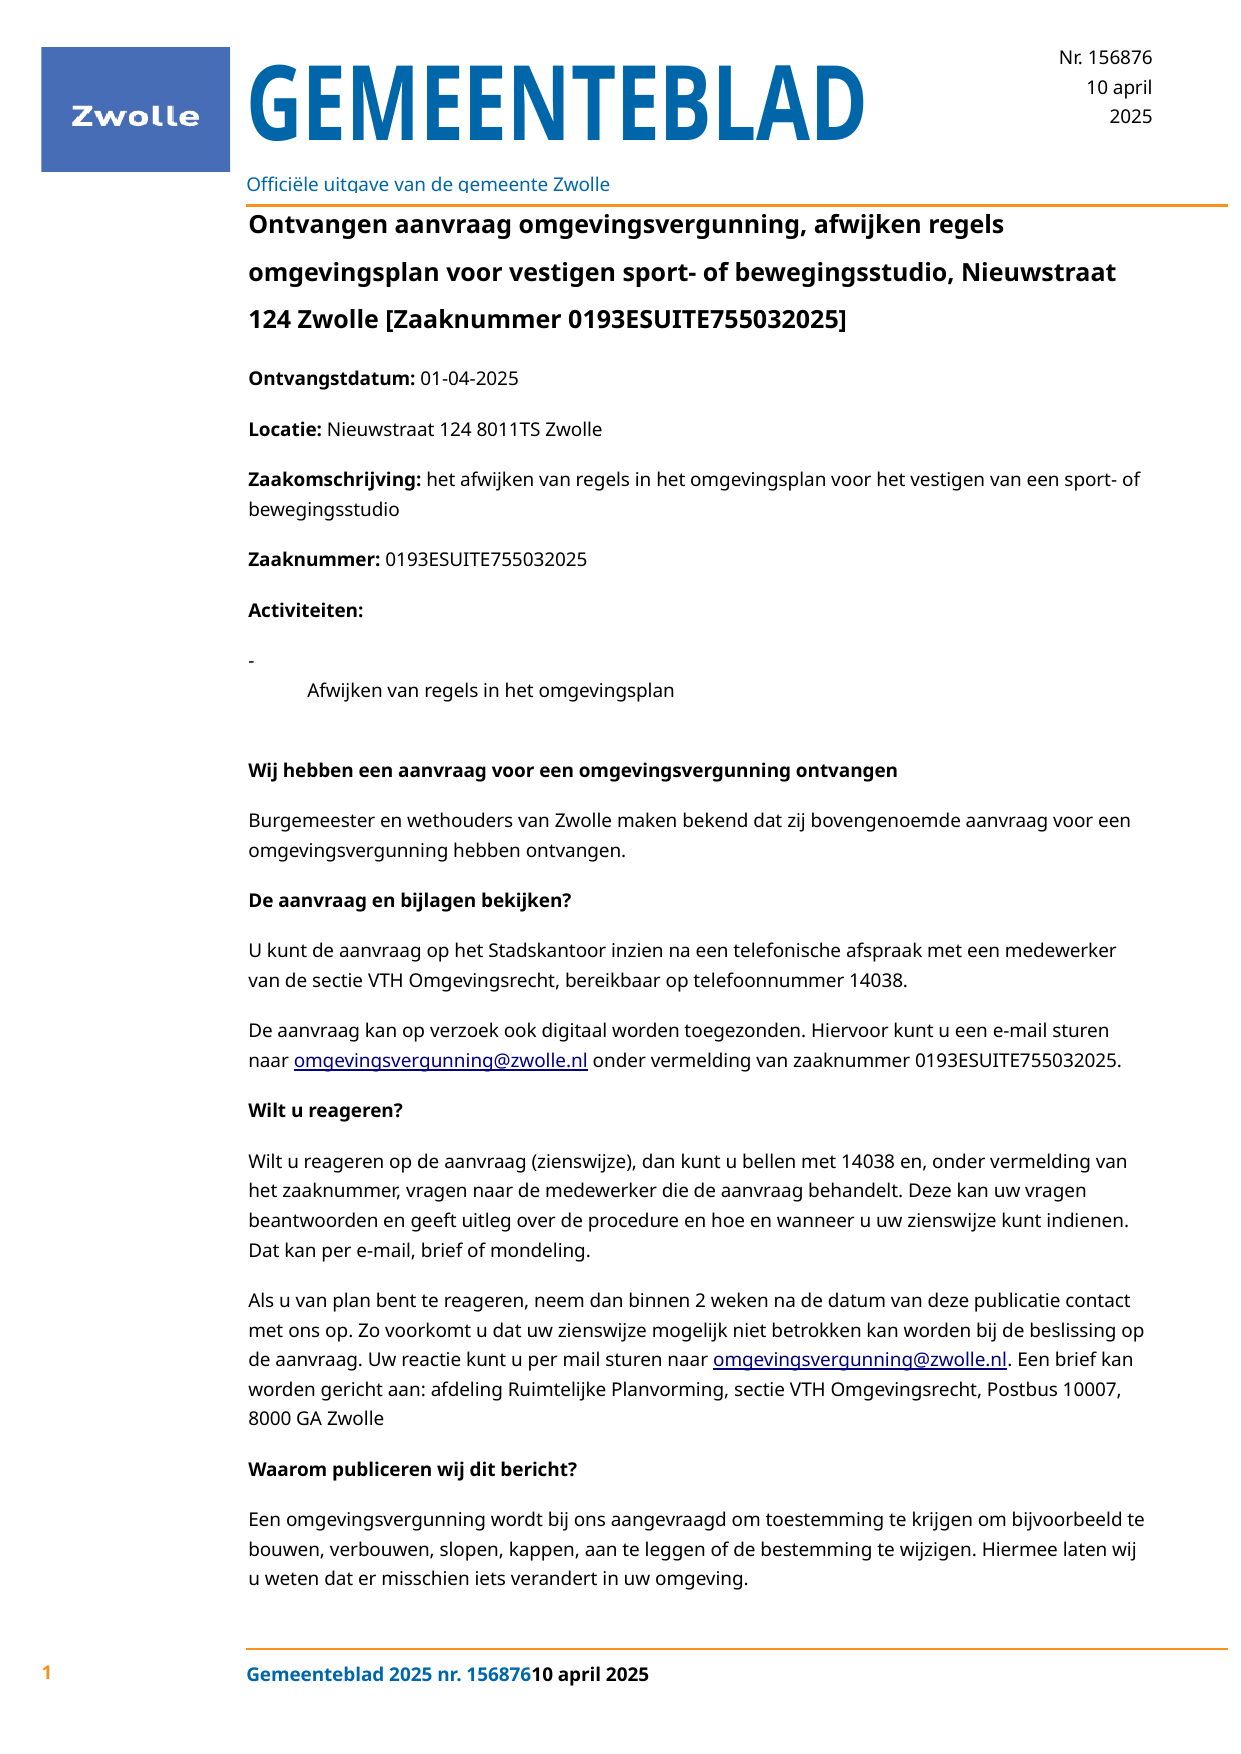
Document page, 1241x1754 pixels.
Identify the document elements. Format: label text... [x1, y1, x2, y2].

text Als u van plan bent te reageren, neem dan binnen 2 weken na de datum van deze publicatie contact met ons op. Zo voorkomt u dat uw zienswijze mogelijk niet betrokken kan worden bij de beslissing op de aanvraag. Uw reactie kunt u per mail sturen naar omgevingsvergunning@zwolle.nl. Een brief kan worden gericht aan: afdeling Ruimtelijke Planvorming, sectie VTH Omgevingsrecht, Postbus 10007, 8000 GA Zwolle [248, 1287, 1152, 1431]
picture [41, 47, 231, 172]
text De aanvraag kan op verzoek ook digitaal worden toegezonden. Hiervoor kunt u een e-mail sturen naar omgevingsvergunning@zwolle.nl onder vermelding van zaaknummer 0193ESUITE755032025. [248, 1018, 1152, 1073]
list Afwijken van regels in het omgevingsplan [248, 677, 1152, 702]
text Activiteiten: [248, 597, 1152, 622]
text Waarom publiceren wij dit bericht? [248, 1456, 1152, 1482]
text Ontvangstdatum: 01-04-2025 [248, 366, 1152, 391]
text De aanvraag en bijlagen bekijken? [248, 887, 1152, 913]
text Ontvangen aanvraag omgevingsvergunning, afwijken regels omgevingsplan voor vestigen sport- of bewegingsstudio, Nieuwstraat 124 Zwolle [Zaaknummer 0193ESUITE755032025] [248, 207, 1152, 336]
text Burgemeester en wethouders van Zwolle maken bekend dat zij bovengenoemde aanvraag voor een omgevingsvergunning hebben ontvangen. [248, 807, 1152, 862]
text Wilt u reageren op de aanvraag (zienswijze), dan kunt u bellen met 14038 en, onder vermelding van het zaaknummer, vragen naar de medewerker die de aanvraag behandelt. Deze kan uw vragen beantwoorden en geeft uitleg over de procedure en hoe en wanneer u uw zienswijze kunt indienen. Dat kan per e-mail, brief of mondeling. [248, 1148, 1152, 1262]
text Zaaknummer: 0193ESUITE755032025 [248, 546, 1152, 572]
text U kunt de aanvraag op het Stadskantoor inzien na een telefonische afspraak met een medewerker van de sectie VTH Omgevingsrecht, bereikbaar op telefoonnummer 14038. [248, 938, 1152, 993]
text Locatie: Nieuwstraat 124 8011TS Zwolle [248, 416, 1152, 442]
text Wij hebben een aanvraag voor een omgevingsvergunning ontvangen [248, 757, 1152, 782]
text Wilt u reageren? [248, 1098, 1152, 1123]
text Een omgevingsvergunning wordt bij ons aangevraagd om toestemming te krijgen om bijvoorbeeld te bouwen, verbouwen, slopen, kappen, aan te leggen of de bestemming te wijzigen. Hiermee laten wij u weten dat er misschien iets verandert in uw omgeving. [248, 1506, 1152, 1591]
text Zaakomschrijving: het afwijken van regels in het omgevingsplan voor het vestigen van een sport- of bewegingsstudio [248, 466, 1152, 522]
